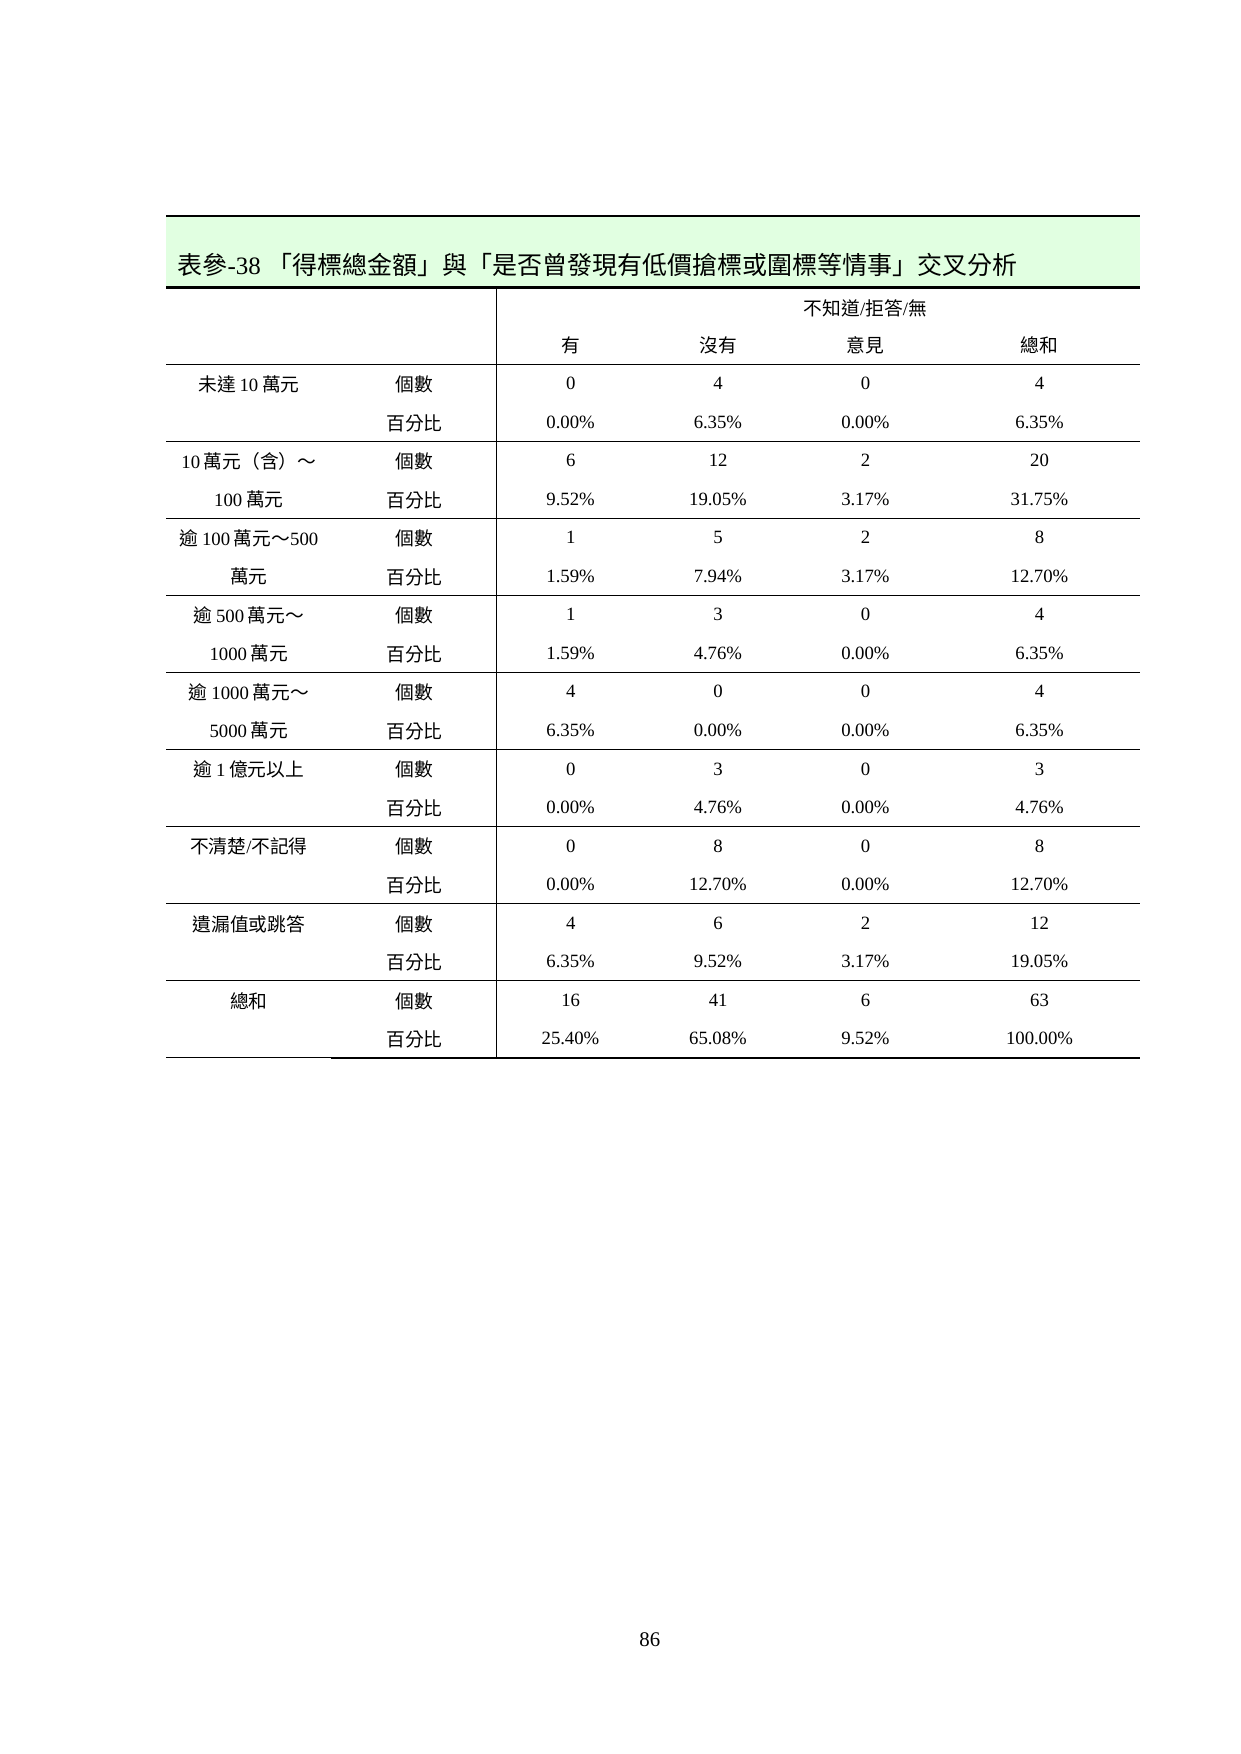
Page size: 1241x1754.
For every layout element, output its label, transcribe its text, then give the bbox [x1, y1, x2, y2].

table_cell 6.35% [939, 633, 1140, 672]
table_cell 12 [939, 904, 1140, 942]
table_cell 2 [791, 904, 939, 942]
table_cell 逾500萬元～1000萬元 [166, 596, 331, 672]
table_cell 3 [644, 750, 791, 787]
table_cell 0.00% [791, 865, 939, 903]
table_cell 總和 [166, 981, 331, 1057]
table_cell 逾1億元以上 [166, 750, 331, 826]
table_cell 百分比 [331, 402, 496, 441]
table_cell 1.59% [497, 556, 644, 595]
table_cell 7.94% [644, 556, 791, 595]
table_cell 4 [939, 673, 1140, 710]
table_cell 個數 [331, 442, 496, 479]
table_cell 1 [497, 519, 644, 556]
table_cell 有 [497, 289, 644, 363]
table_cell 100.00% [939, 1019, 1140, 1057]
table_cell 0 [791, 827, 939, 864]
table_cell 9.52% [791, 1019, 939, 1057]
table_cell 19.05% [939, 942, 1140, 980]
table_cell 12 [644, 442, 791, 479]
table_cell 個數 [331, 673, 496, 710]
table_cell 4 [644, 365, 791, 402]
table_cell 3 [644, 596, 791, 633]
table_cell 5 [644, 519, 791, 556]
table_cell 8 [939, 827, 1140, 864]
table_cell 0 [497, 365, 644, 402]
table_cell 12.70% [939, 556, 1140, 595]
table_header 表參-38 「得標總金額」與「是否曾發現有低價搶標或圍標等情事」交叉分析 [166, 217, 1140, 286]
table_cell 個數 [331, 596, 496, 633]
table_cell 0.00% [791, 788, 939, 826]
table_cell 沒有 [644, 289, 791, 363]
table_cell 0 [497, 827, 644, 864]
table_cell 個數 [331, 827, 496, 864]
table_cell 4 [497, 673, 644, 710]
table_cell 41 [644, 981, 791, 1019]
table_cell 0.00% [497, 788, 644, 826]
table_cell 4 [939, 365, 1140, 402]
table_cell 未達10萬元 [166, 365, 331, 441]
table_cell 4 [939, 596, 1140, 633]
table_cell 個數 [331, 519, 496, 556]
table_cell 4.76% [939, 788, 1140, 826]
table_cell [331, 289, 496, 363]
table_cell 25.40% [497, 1019, 644, 1057]
table_cell 逾100萬元～500萬元 [166, 519, 331, 595]
table_cell 6.35% [497, 710, 644, 749]
table_cell 6.35% [939, 710, 1140, 749]
table_cell 百分比 [331, 479, 496, 518]
table_cell 百分比 [331, 1019, 496, 1057]
table_cell 不知道/拒答/無意見 [791, 289, 939, 363]
table_cell 9.52% [497, 479, 644, 518]
table_cell 12.70% [939, 865, 1140, 903]
table_cell 0 [497, 750, 644, 787]
table_cell 19.05% [644, 479, 791, 518]
table_cell 0.00% [497, 865, 644, 903]
table_cell 63 [939, 981, 1140, 1019]
table_cell 4 [497, 904, 644, 942]
table_cell 2 [791, 519, 939, 556]
table_cell 個數 [331, 365, 496, 402]
table_cell 0 [791, 365, 939, 402]
table_cell 逾1000萬元～5000萬元 [166, 673, 331, 749]
table_cell 3 [939, 750, 1140, 787]
table_cell 8 [644, 827, 791, 864]
table_cell 遺漏值或跳答 [166, 904, 331, 980]
table_cell 1 [497, 596, 644, 633]
table_cell 6 [791, 981, 939, 1019]
table_cell 8 [939, 519, 1140, 556]
table_cell 1.59% [497, 633, 644, 672]
table_cell 百分比 [331, 865, 496, 903]
table_cell 16 [497, 981, 644, 1019]
table_cell 10萬元（含）～100萬元 [166, 442, 331, 518]
table_cell 0.00% [497, 402, 644, 441]
table_cell 12.70% [644, 865, 791, 903]
table_cell 20 [939, 442, 1140, 479]
table_cell 9.52% [644, 942, 791, 980]
table_cell 3.17% [791, 942, 939, 980]
table_cell 4.76% [644, 788, 791, 826]
table_cell 0.00% [791, 710, 939, 749]
table_cell 65.08% [644, 1019, 791, 1057]
table_cell 百分比 [331, 942, 496, 980]
table_cell 0.00% [644, 710, 791, 749]
table_cell 3.17% [791, 556, 939, 595]
table_cell 不清楚/不記得 [166, 827, 331, 903]
table_cell 總和 [939, 289, 1140, 363]
table_cell 0 [791, 750, 939, 787]
table_cell [166, 289, 331, 363]
table_cell 0.00% [791, 633, 939, 672]
table_cell 百分比 [331, 633, 496, 672]
table_cell 0 [644, 673, 791, 710]
table_cell 百分比 [331, 556, 496, 595]
table_cell 31.75% [939, 479, 1140, 518]
table_cell 6 [497, 442, 644, 479]
table_cell 6.35% [644, 402, 791, 441]
table_cell 個數 [331, 904, 496, 942]
table_cell 百分比 [331, 710, 496, 749]
table_cell 4.76% [644, 633, 791, 672]
table_cell 2 [791, 442, 939, 479]
table_cell 3.17% [791, 479, 939, 518]
table_cell 6.35% [497, 942, 644, 980]
table_cell 0 [791, 673, 939, 710]
table_cell 個數 [331, 981, 496, 1019]
table_cell 百分比 [331, 788, 496, 826]
table_cell 0 [791, 596, 939, 633]
table_cell 個數 [331, 750, 496, 787]
table_cell 0.00% [791, 402, 939, 441]
table_cell 6.35% [939, 402, 1140, 441]
table_cell 6 [644, 904, 791, 942]
